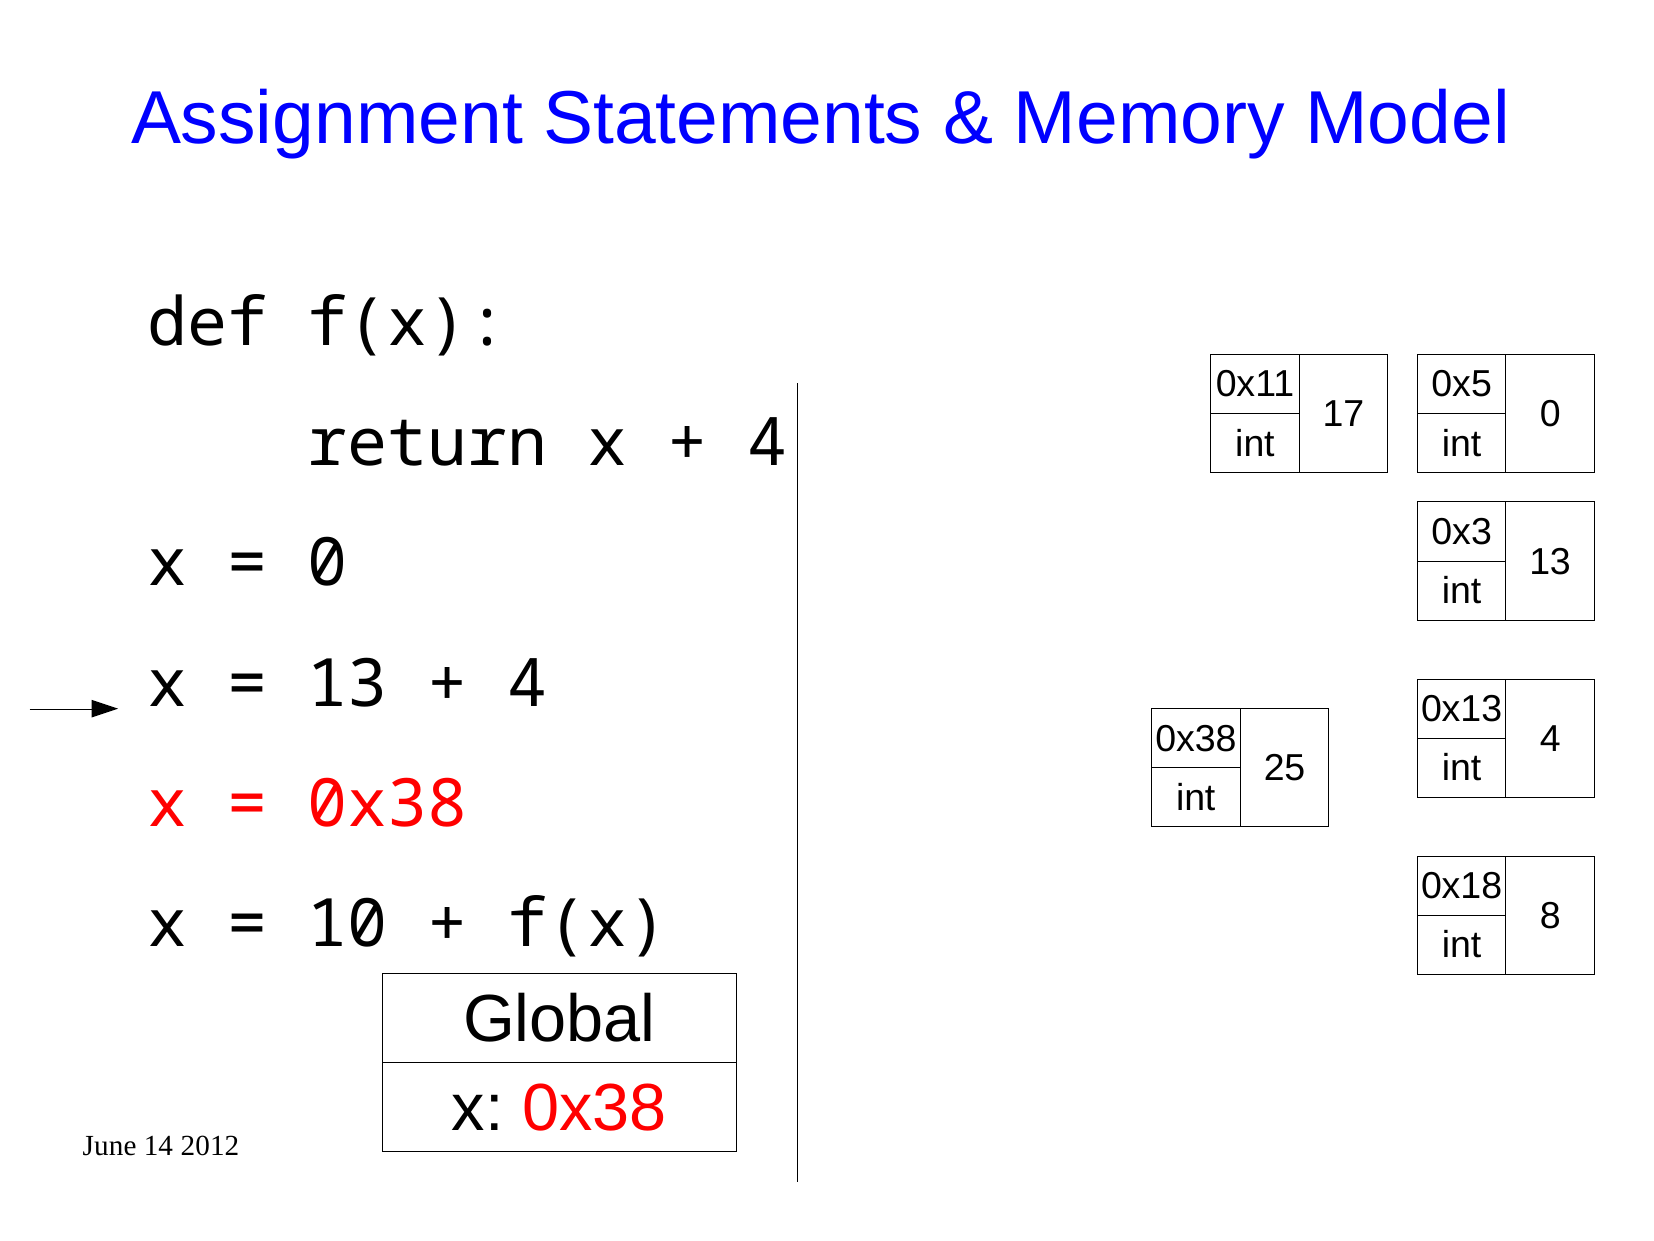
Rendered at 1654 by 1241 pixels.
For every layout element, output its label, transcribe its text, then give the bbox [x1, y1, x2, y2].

text_box 0x5 [1417, 354, 1505, 414]
text_box 4 [1505, 679, 1595, 798]
text_box x: 0x38 [382, 1062, 737, 1152]
text_box int [1151, 768, 1240, 827]
text_box 17 [1299, 354, 1388, 473]
text_box 13 [1505, 501, 1595, 621]
text_box 0x18 [1417, 856, 1505, 916]
list def f(x): return x + 4 x = 0 x = 13 + 4 x = 0x38 x = 10 + f(x) [76, 274, 1506, 822]
text_box 8 [1505, 856, 1595, 975]
text_box 0x13 [1417, 679, 1505, 739]
text_box 0x38 [1151, 708, 1240, 768]
text_box int [1417, 562, 1505, 621]
text_box int [1210, 414, 1299, 473]
text_box 0 [1505, 354, 1595, 473]
title Assignment Statements & Memory Model [76, 58, 1565, 178]
text_box 0x3 [1417, 501, 1505, 562]
text_box int [1417, 414, 1505, 473]
text_box int [1417, 916, 1505, 975]
text_box 25 [1240, 708, 1329, 827]
text_box int [1417, 739, 1505, 798]
text_box Global [382, 973, 737, 1062]
text_box 0x11 [1210, 354, 1299, 414]
